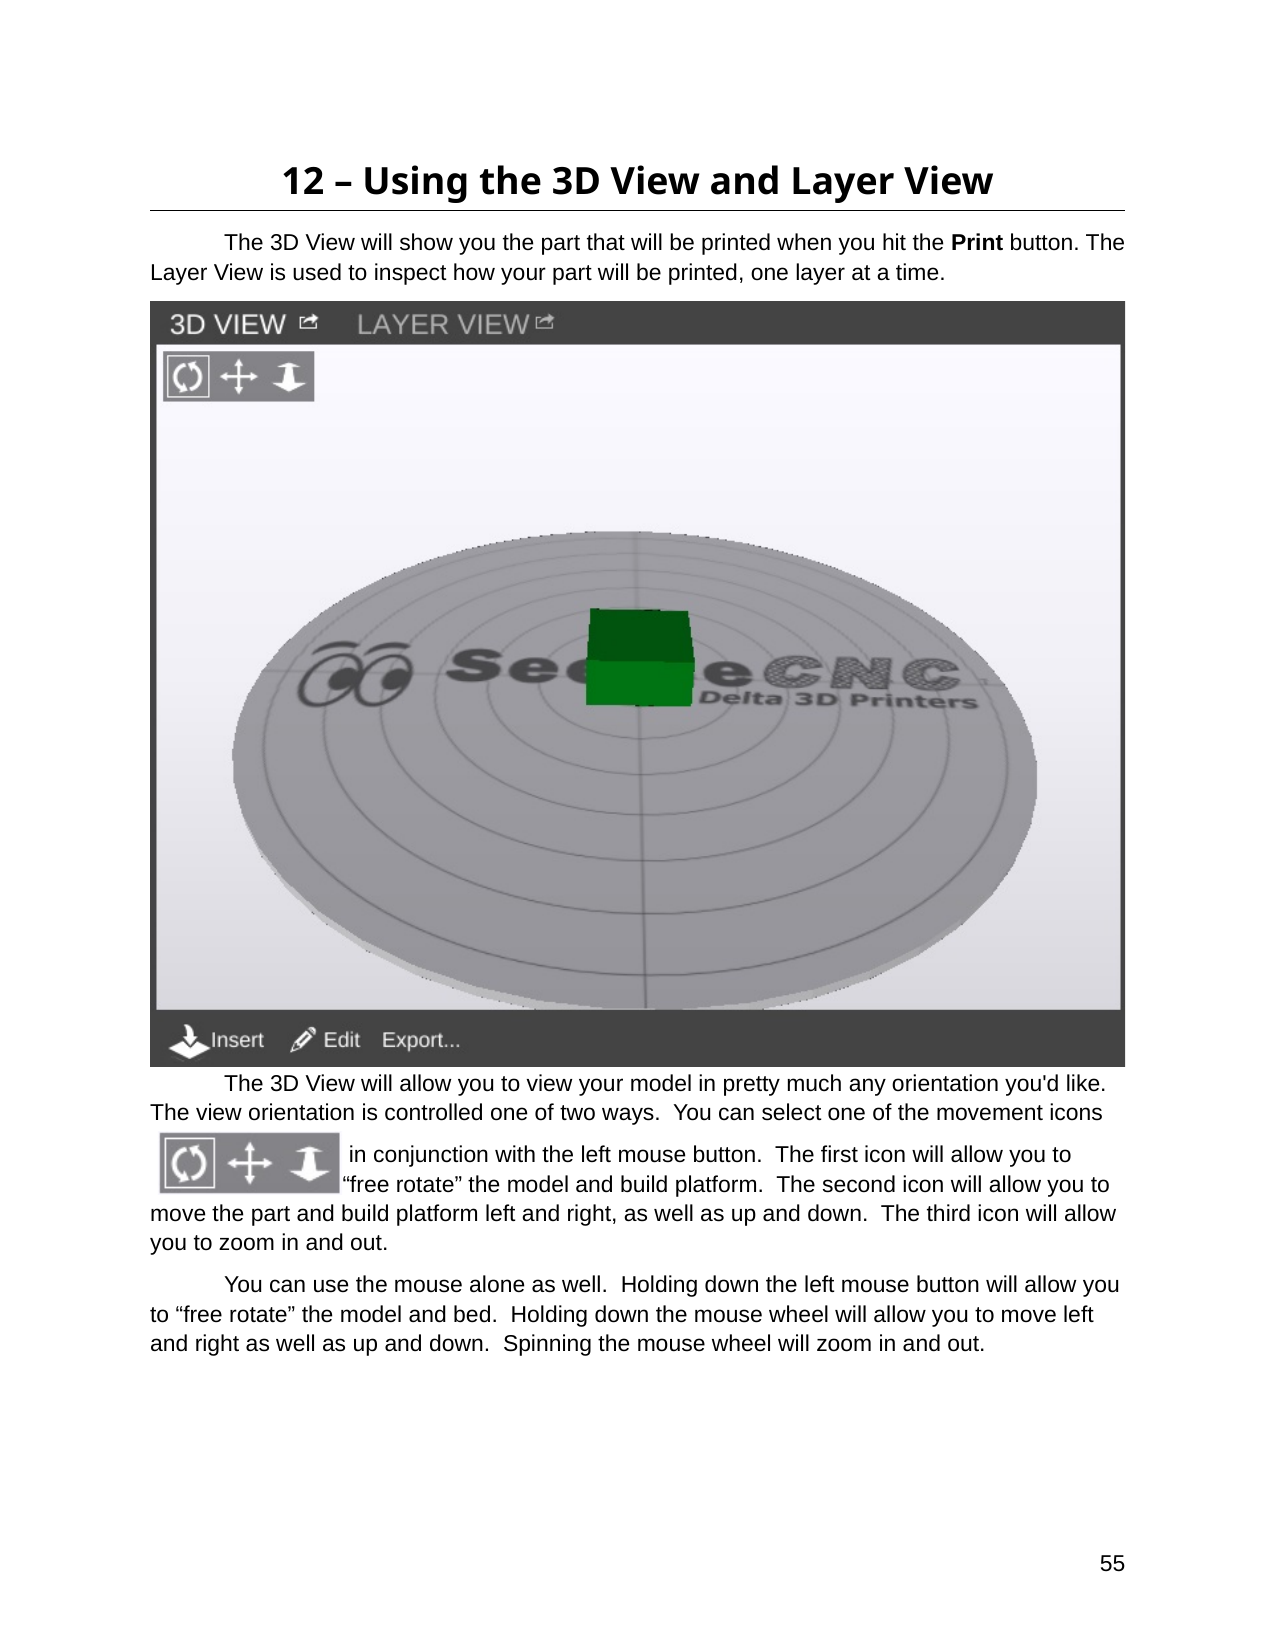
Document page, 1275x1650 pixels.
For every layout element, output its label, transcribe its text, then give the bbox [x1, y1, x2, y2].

picture [157, 1131, 343, 1195]
text in conjunction with the left mouse button. The first icon will allow you to “free rotate” the model and build platform. The second icon will allow you to move the part and build platform left and right, as well as up and down. The third icon will allow you to zoom in and out. [150, 1142, 1125, 1256]
picture [150, 301, 1125, 1067]
text You can use the mouse alone as well. Holding down the left mouse button will allow you to “free rotate” the model and bed. Holding down the mouse wheel will allow you to move left and right as well as up and down. Spinning the mouse wheel will zoom in and out. [150, 1272, 1125, 1356]
text The 3D View will allow you to view your model in pretty much any orientation you'd like. The view orientation is controlled one of two ways. You can select one of the movement icons [150, 1067, 1125, 1126]
subtitle 12 – Using the 3D View and Layer View [150, 150, 1125, 210]
text The 3D View will show you the part that will be printed when you hit the Print button. The Layer View is used to inspect how your part will be printed, one layer at a time. [150, 230, 1125, 285]
